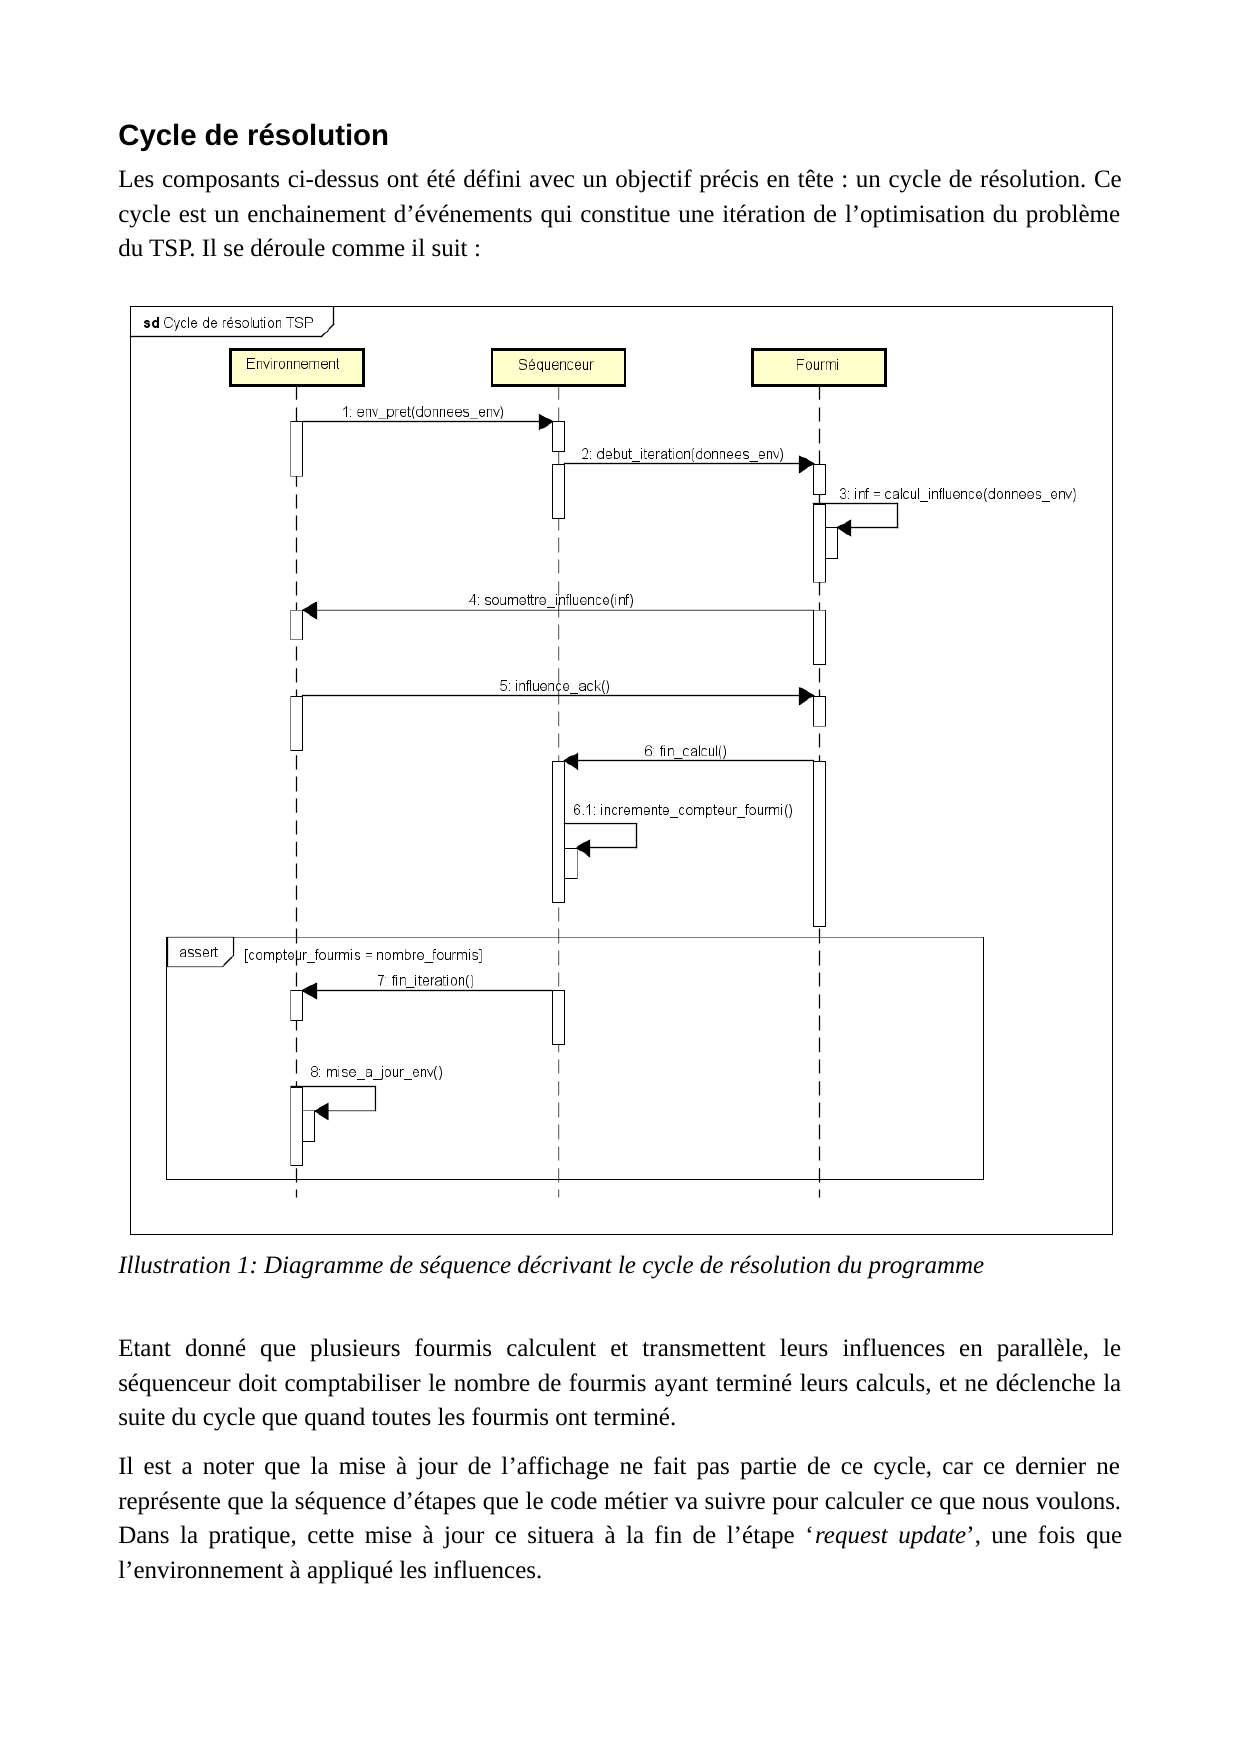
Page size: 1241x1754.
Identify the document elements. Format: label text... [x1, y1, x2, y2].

text Illustration 1: Diagramme de séquence décrivant le cycle de résolution du programme [118, 1245, 1122, 1279]
subtitle Cycle de résolution [118, 118, 1122, 152]
text Les composants ci-dessus ont été défini avec un objectif précis en tête : un cycle de résolution. Ce cycle est un enchainement d’événements qui constitue une itération de l’optimisation du problème du TSP. Il se déroule comme il suit : [118, 164, 1122, 262]
picture [118, 295, 1123, 1245]
text Il est a noter que la mise à jour de l’affichage ne fait pas partie de ce cycle, car ce dernier ne représente que la séquence d’étapes que le code métier va suivre pour calculer ce que nous voulons. Dans la pratique, cette mise à jour ce situera à la fin de l’étape ‘request update’, une fois que l’environnement à appliqué les influences. [118, 1451, 1122, 1584]
text Etant donné que plusieurs fourmis calculent et transmettent leurs influences en parallèle, le séquenceur doit comptabiliser le nombre de fourmis ayant terminé leurs calculs, et ne déclenche la suite du cycle que quand toutes les fourmis ont terminé. [118, 1333, 1122, 1431]
